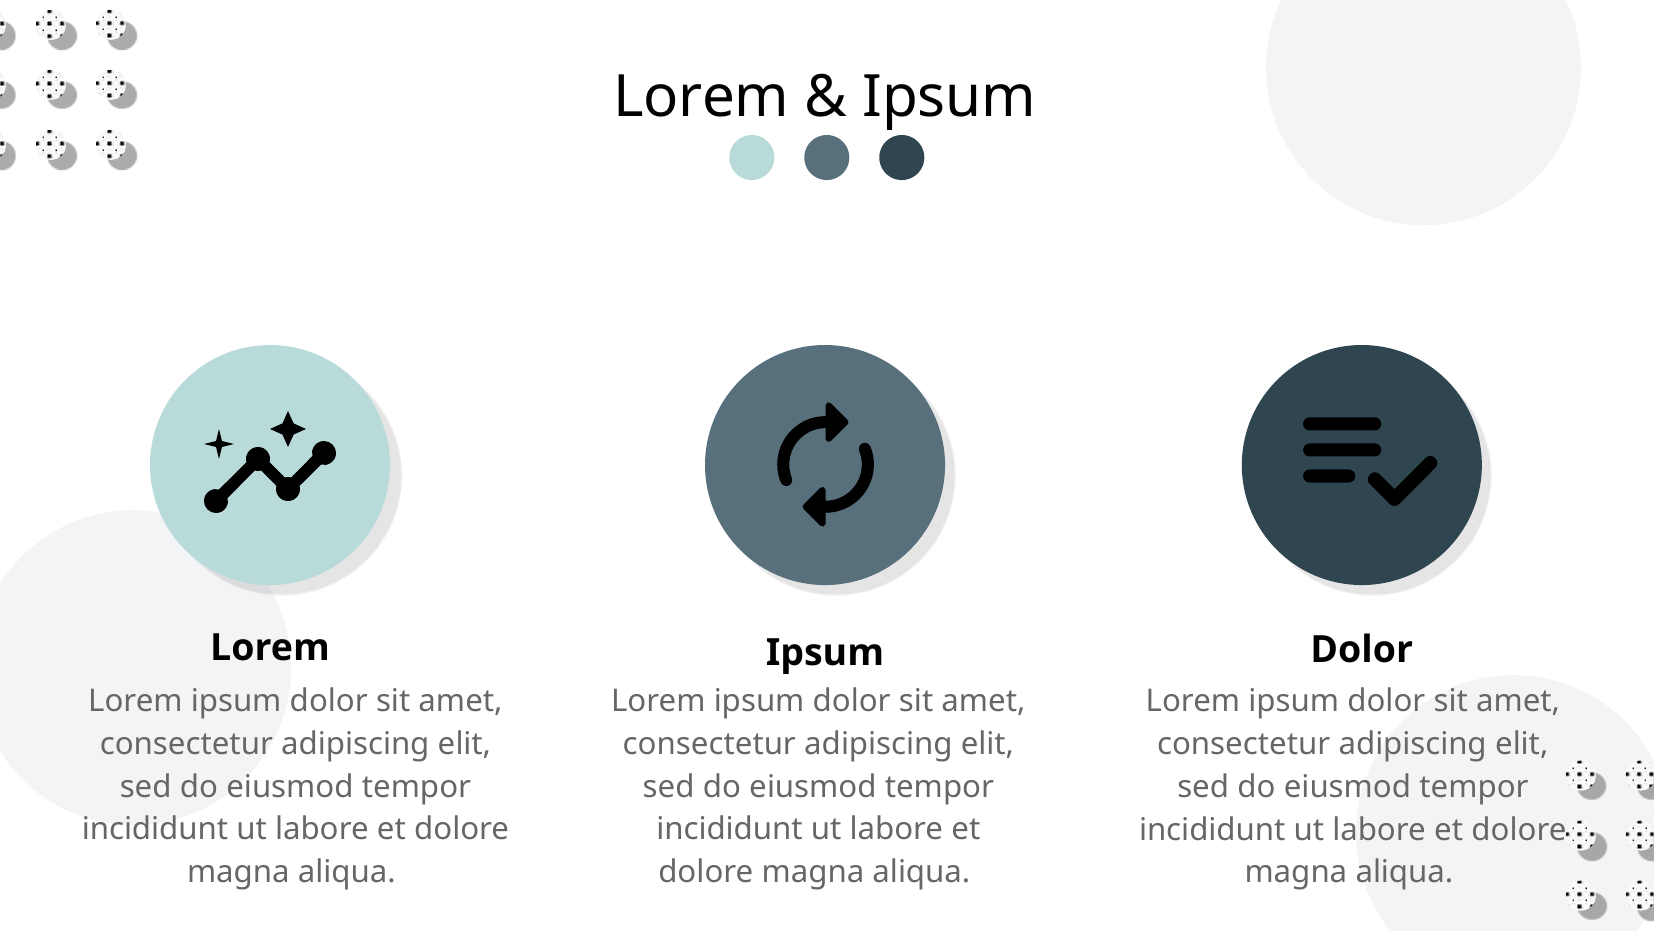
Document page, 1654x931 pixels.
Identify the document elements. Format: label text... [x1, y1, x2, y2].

text_box Lorem & Ipsum [420, 46, 1231, 141]
picture [1286, 375, 1450, 538]
text_box [705, 345, 946, 586]
picture [35, 129, 67, 160]
picture [1625, 820, 1654, 851]
text_box Lorem ipsum dolor sit amet, consectetur adipiscing elit, sed do eiusmod tempor incididunt ut labore et dolore magna aliqua. [590, 670, 1047, 931]
text_box [879, 135, 925, 181]
picture [1585, 821, 1596, 851]
picture [750, 388, 902, 541]
text_box [729, 135, 775, 181]
picture [1585, 761, 1596, 790]
text_box Lorem ipsum dolor sit amet, consectetur adipiscing elit, sed do eiusmod tempor incididunt ut labore et dolore magna aliqua. [1122, 670, 1585, 931]
text_box Lorem ipsum dolor sit amet, consectetur adipiscing elit, sed do eiusmod tempor incididunt ut labore et dolore magna aliqua. [60, 670, 532, 931]
picture [0, 12, 6, 37]
text_box [150, 345, 391, 586]
picture [95, 69, 126, 100]
picture [95, 129, 127, 160]
picture [195, 390, 346, 541]
picture [35, 69, 66, 100]
text_box Lorem [165, 612, 376, 670]
picture [1585, 881, 1596, 911]
text_box [1241, 345, 1482, 586]
text_box Dolor [1256, 615, 1467, 670]
picture [0, 132, 7, 157]
picture [95, 9, 126, 40]
text_box Ipsum [720, 618, 931, 670]
picture [1625, 760, 1654, 791]
picture [35, 9, 66, 40]
picture [0, 72, 6, 97]
picture [1625, 880, 1654, 911]
text_box [804, 135, 850, 181]
